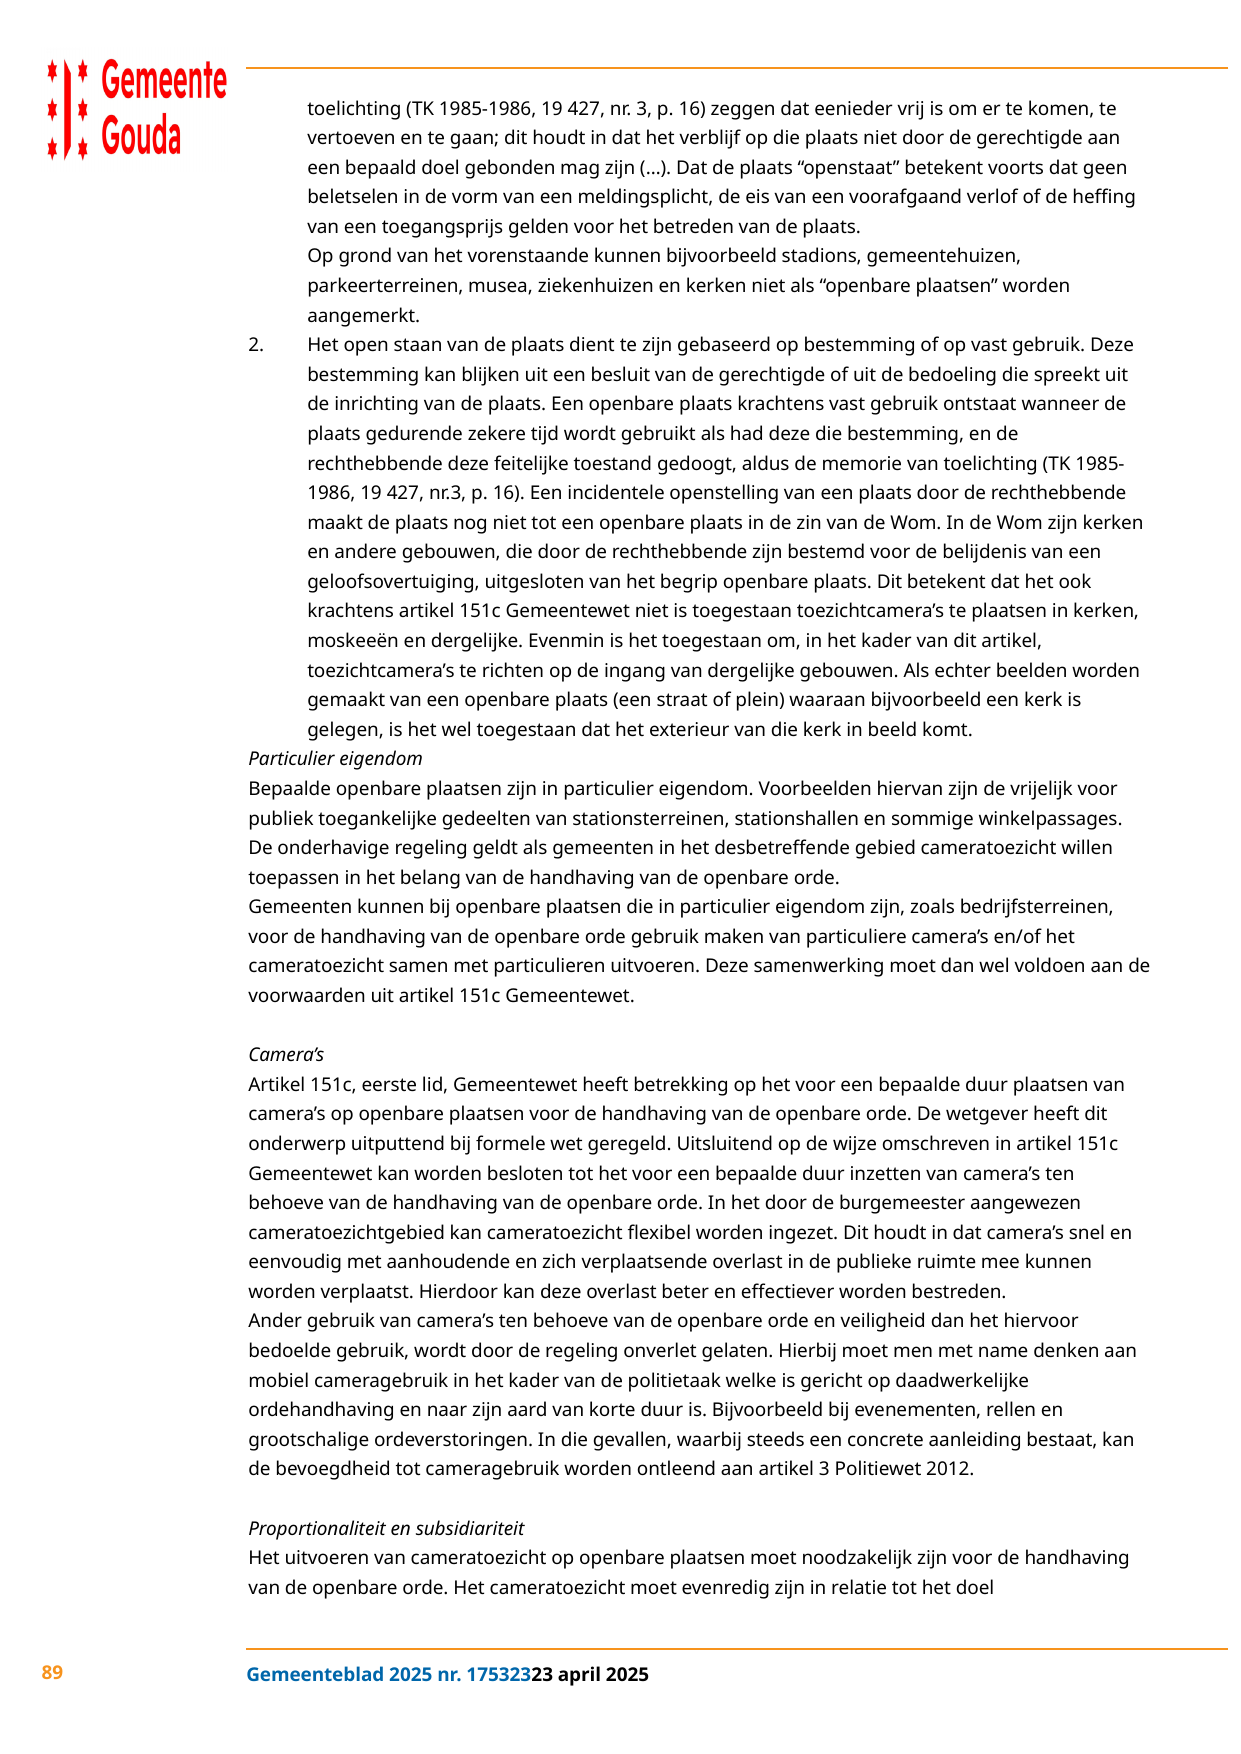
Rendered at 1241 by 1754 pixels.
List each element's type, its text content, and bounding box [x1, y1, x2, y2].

picture [41, 47, 231, 172]
text Ander gebruik van camera’s ten behoeve van de openbare orde en veiligheid dan het hiervoor bedoelde gebruik, wordt door de regeling onverlet gelaten. Hierbij moet men met name denken aan mobiel cameragebruik in het kader van de politietaak welke is gericht op daadwerkelijke ordehandhaving en naar zijn aard van korte duur is. Bijvoorbeeld bij evenementen, rellen en grootschalige ordeverstoringen. In die gevallen, waarbij steeds een concrete aanleiding bestaat, kan de bevoegdheid tot cameragebruik worden ontleend aan artikel 3 Politiewet 2012. [248, 1308, 1152, 1481]
text Particulier eigendom [248, 746, 1152, 771]
text Bepaalde openbare plaatsen zijn in particulier eigendom. Voorbeelden hiervan zijn de vrijelijk voor publiek toegankelijke gedeelten van stationsterreinen, stationshallen en sommige winkelpassages. De onderhavige regeling geldt als gemeenten in het desbetreffende gebied cameratoezicht willen toepassen in het belang van de handhaving van de openbare orde. [248, 775, 1152, 890]
text Artikel 151c, eerste lid, Gemeentewet heeft betrekking op het voor een bepaalde duur plaatsen van camera’s op openbare plaatsen voor de handhaving van de openbare orde. De wetgever heeft dit onderwerp uitputtend bij formele wet geregeld. Uitsluitend op de wijze omschreven in artikel 151c Gemeentewet kan worden besloten tot het voor een bepaalde duur inzetten van camera’s ten behoeve van de handhaving van de openbare orde. In het door de burgemeester aangewezen cameratoezichtgebied kan cameratoezicht flexibel worden ingezet. Dit houdt in dat camera’s snel en eenvoudig met aanhoudende en zich verplaatsende overlast in de publieke ruimte mee kunnen worden verplaatst. Hierdoor kan deze overlast beter en effectiever worden bestreden. [248, 1071, 1152, 1304]
list toelichting (TK 1985-1986, 19 427, nr. 3, p. 16) zeggen dat eenieder vrij is om er te komen, te vertoeven en te gaan; dit houdt in dat het verblijf op die plaats niet door de gerechtigde aan een bepaald doel gebonden mag zijn (…). Dat de plaats “openstaat” betekent voorts dat geen beletselen in de vorm van een meldingsplicht, de eis van een voorafgaand verlof of de heffing van een toegangsprijs gelden voor het betreden van de plaats. [248, 95, 1152, 239]
list Op grond van het vorenstaande kunnen bijvoorbeeld stadions, gemeentehuizen, parkeerterreinen, musea, ziekenhuizen en kerken niet als “openbare plaatsen” worden aangemerkt. [248, 243, 1152, 328]
list Het open staan van de plaats dient te zijn gebaseerd op bestemming of op vast gebruik. Deze bestemming kan blijken uit een besluit van de gerechtigde of uit de bedoeling die spreekt uit de inrichting van de plaats. Een openbare plaats krachtens vast gebruik ontstaat wanneer de plaats gedurende zekere tijd wordt gebruikt als had deze die bestemming, en de rechthebbende deze feitelijke toestand gedoogt, aldus de memorie van toelichting (TK 1985-1986, 19 427, nr.3, p. 16). Een incidentele openstelling van een plaats door de rechthebbende maakt de plaats nog niet tot een openbare plaats in de zin van de Wom. In de Wom zijn kerken en andere gebouwen, die door de rechthebbende zijn bestemd voor de belijdenis van een geloofsovertuiging, uitgesloten van het begrip openbare plaats. Dit betekent dat het ook krachtens artikel 151c Gemeentewet niet is toegestaan toezichtcamera’s te plaatsen in kerken, moskeeën en dergelijke. Evenmin is het toegestaan om, in het kader van dit artikel, toezichtcamera’s te richten op de ingang van dergelijke gebouwen. Als echter beelden worden gemaakt van een openbare plaats (een straat of plein) waaraan bijvoorbeeld een kerk is gelegen, is het wel toegestaan dat het exterieur van die kerk in beeld komt. [248, 331, 1152, 742]
text Gemeenten kunnen bij openbare plaatsen die in particulier eigendom zijn, zoals bedrijfsterreinen, voor de handhaving van de openbare orde gebruik maken van particuliere camera’s en/of het cameratoezicht samen met particulieren uitvoeren. Deze samenwerking moet dan wel voldoen aan de voorwaarden uit artikel 151c Gemeentewet. [248, 893, 1152, 1008]
text Camera’s [248, 1041, 1152, 1067]
text Proportionaliteit en subsidiariteit [248, 1515, 1152, 1541]
text Het uitvoeren van cameratoezicht op openbare plaatsen moet noodzakelijk zijn voor de handhaving van de openbare orde. Het cameratoezicht moet evenredig zijn in relatie tot het doel [248, 1544, 1152, 1600]
